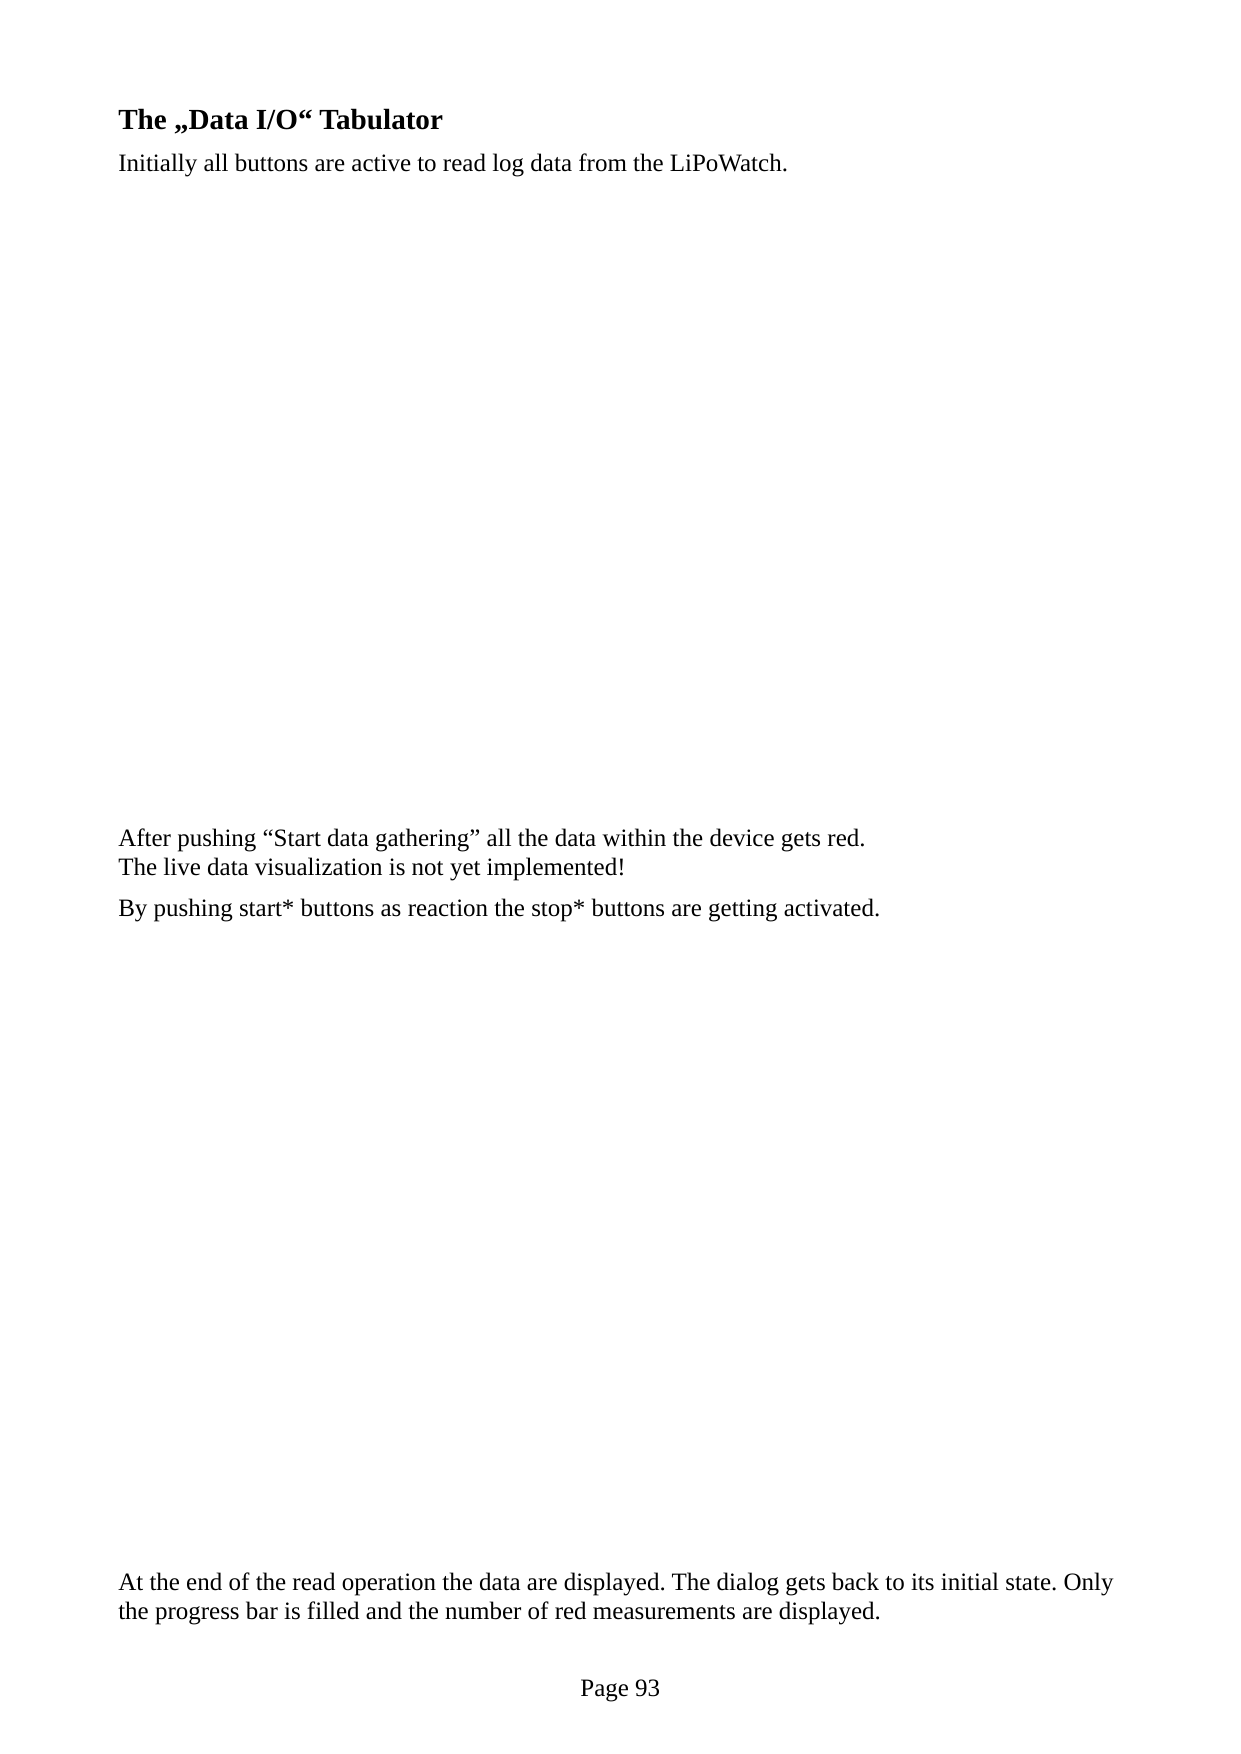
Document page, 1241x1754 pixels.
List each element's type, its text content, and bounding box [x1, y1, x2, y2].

text At the end of the read operation the data are displayed. The dialog gets back to its initial state. Only the progress bar is filled and the number of red measurements are displayed. [118, 1567, 1122, 1625]
subtitle The „Data I/O“ Tabulator [118, 102, 1122, 136]
text By pushing start* buttons as reaction the stop* buttons are getting activated. [118, 893, 1122, 922]
text After pushing “Start data gathering” all the data within the device gets red. The live data visualization is not yet implemented! [118, 823, 1122, 880]
text Initially all buttons are active to read log data from the LiPoWatch. [118, 148, 1122, 177]
